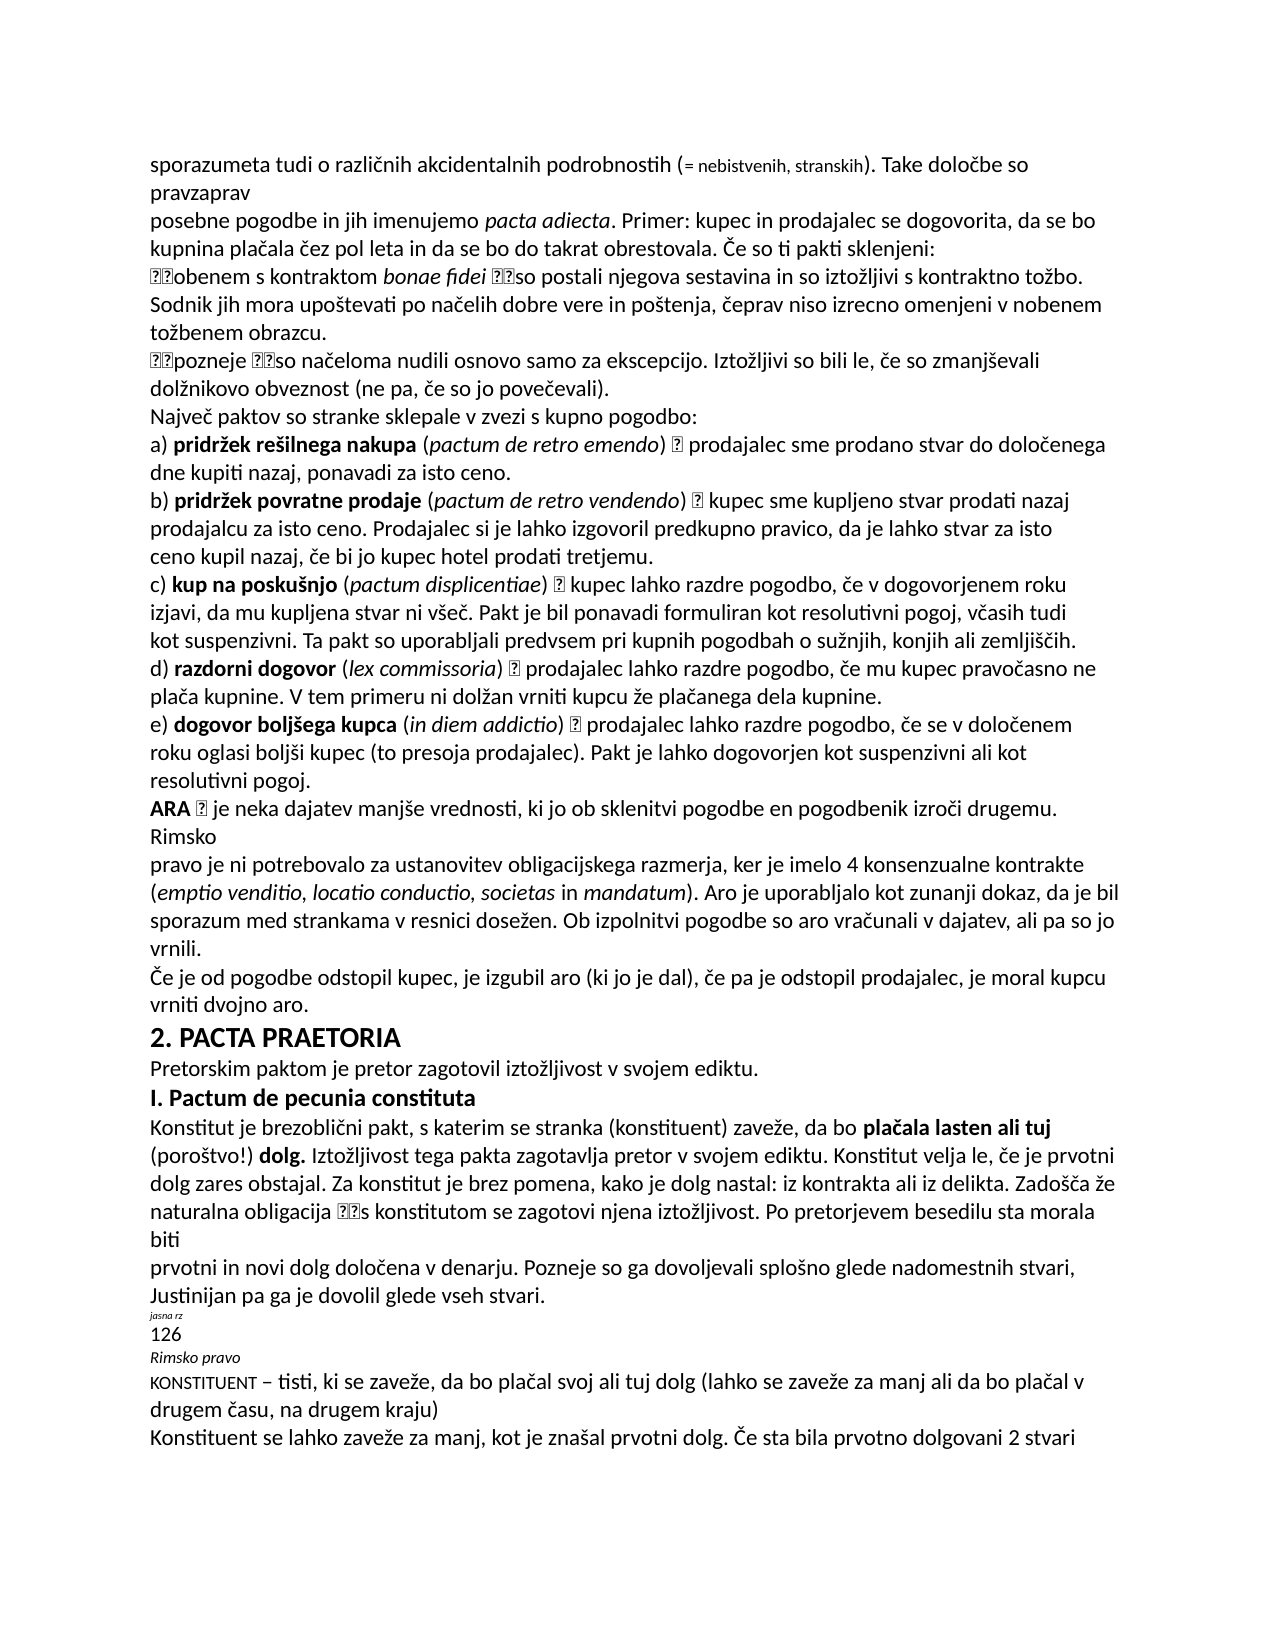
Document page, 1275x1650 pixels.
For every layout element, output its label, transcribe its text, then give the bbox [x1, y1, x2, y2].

text izjavi, da mu kupljena stvar ni všeč. Pakt je bil ponavadi formuliran kot resolutivni pogoj, včasih tudi [150, 598, 1125, 626]
text Justinijan pa ga je dovolil glede vseh stvari. [150, 1281, 1125, 1309]
text (emptio venditio, locatio conductio, societas in mandatum). Aro je uporabljalo kot zunanji dokaz, da je bil [150, 878, 1125, 907]
text e) dogovor boljšega kupca (in diem addictio)  prodajalec lahko razdre pogodbo, če se v določenem [150, 710, 1125, 738]
text prvotni in novi dolg določena v denarju. Pozneje so ga dovoljevali splošno glede nadomestnih stvari, [150, 1253, 1125, 1281]
text naturalna obligacija s konstitutom se zagotovi njena iztožljivost. Po pretorjevem besedilu sta morala biti [150, 1197, 1125, 1253]
text Največ paktov so stranke sklepale v zvezi s kupno pogodbo: [150, 402, 1125, 430]
text pravo je ni potrebovalo za ustanovitev obligacijskega razmerja, ker je imelo 4 konsenzualne kontrakte [150, 851, 1125, 878]
text dolžnikovo obveznost (ne pa, če so jo povečevali). [150, 374, 1125, 402]
text vrnili. [150, 934, 1125, 963]
text KONSTITUENT – tisti, ki se zaveže, da bo plačal svoj ali tuj dolg (lahko se zaveže za manj ali da bo plačal v [150, 1367, 1125, 1395]
text Sodnik jih mora upoštevati po načelih dobre vere in poštenja, čeprav niso izrecno omenjeni v nobenem [150, 290, 1125, 318]
text plača kupnine. V tem primeru ni dolžan vrniti kupcu že plačanega dela kupnine. [150, 682, 1125, 710]
text (poroštvo!) dolg. Iztožljivost tega pakta zagotavlja pretor v svojem ediktu. Konstitut velja le, če je prvotni [150, 1141, 1125, 1169]
text dne kupiti nazaj, ponavadi za isto ceno. [150, 458, 1125, 486]
text d) razdorni dogovor (lex commissoria)  prodajalec lahko razdre pogodbo, če mu kupec pravočasno ne [150, 654, 1125, 682]
text pozneje so načeloma nudili osnovo samo za ekscepcijo. Iztožljivi so bili le, če so zmanjševali [150, 346, 1125, 374]
text prodajalcu za isto ceno. Prodajalec si je lahko izgovoril predkupno pravico, da je lahko stvar za isto [150, 514, 1125, 542]
text jasna rz [150, 1309, 1125, 1322]
text drugem času, na drugem kraju) [150, 1395, 1125, 1423]
text sporazum med strankama v resnici dosežen. Ob izpolnitvi pogodbe so aro vračunali v dajatev, ali pa so jo [150, 907, 1125, 934]
text Pretorskim paktom je pretor zagotovil iztožljivost v svojem ediktu. [150, 1054, 1125, 1082]
text posebne pogodbe in jih imenujemo pacta adiecta. Primer: kupec in prodajalec se dogovorita, da se bo [150, 206, 1125, 234]
text sporazumeta tudi o različnih akcidentalnih podrobnostih (= nebistvenih, stranskih). Take določbe so pravzaprav [150, 150, 1125, 206]
text 126 [150, 1322, 1125, 1347]
text Konstitut je brezoblični pakt, s katerim se stranka (konstituent) zaveže, da bo plačala lasten ali tuj [150, 1113, 1125, 1141]
text tožbenem obrazcu. [150, 318, 1125, 346]
text roku oglasi boljši kupec (to presoja prodajalec). Pakt je lahko dogovorjen kot suspenzivni ali kot [150, 738, 1125, 766]
text c) kup na poskušnjo (pactum displicentiae)  kupec lahko razdre pogodbo, če v dogovorjenem roku [150, 570, 1125, 598]
text Rimsko pravo [150, 1347, 1125, 1367]
text Če je od pogodbe odstopil kupec, je izgubil aro (ki jo je dal), če pa je odstopil prodajalec, je moral kupcu [150, 963, 1125, 991]
text a) pridržek rešilnega nakupa (pactum de retro emendo)  prodajalec sme prodano stvar do določenega [150, 430, 1125, 458]
text ceno kupil nazaj, če bi jo kupec hotel prodati tretjemu. [150, 542, 1125, 570]
text 2. PACTA PRAETORIA [150, 1019, 1125, 1054]
text b) pridržek povratne prodaje (pactum de retro vendendo)  kupec sme kupljeno stvar prodati nazaj [150, 486, 1125, 514]
text ARA  je neka dajatev manjše vrednosti, ki jo ob sklenitvi pogodbe en pogodbenik izroči drugemu. Rimsko [150, 794, 1125, 851]
text resolutivni pogoj. [150, 766, 1125, 794]
text Konstituent se lahko zaveže za manj, kot je znašal prvotni dolg. Če sta bila prvotno dolgovani 2 stvari [150, 1423, 1125, 1451]
text I. Pactum de pecunia constituta [150, 1082, 1125, 1113]
text vrniti dvojno aro. [150, 991, 1125, 1019]
text obenem s kontraktom bonae fidei so postali njegova sestavina in so iztožljivi s kontraktno tožbo. [150, 262, 1125, 290]
text dolg zares obstajal. Za konstitut je brez pomena, kako je dolg nastal: iz kontrakta ali iz delikta. Zadošča že [150, 1169, 1125, 1197]
text kot suspenzivni. Ta pakt so uporabljali predvsem pri kupnih pogodbah o sužnjih, konjih ali zemljiščih. [150, 626, 1125, 654]
text kupnina plačala čez pol leta in da se bo do takrat obrestovala. Če so ti pakti sklenjeni: [150, 234, 1125, 262]
